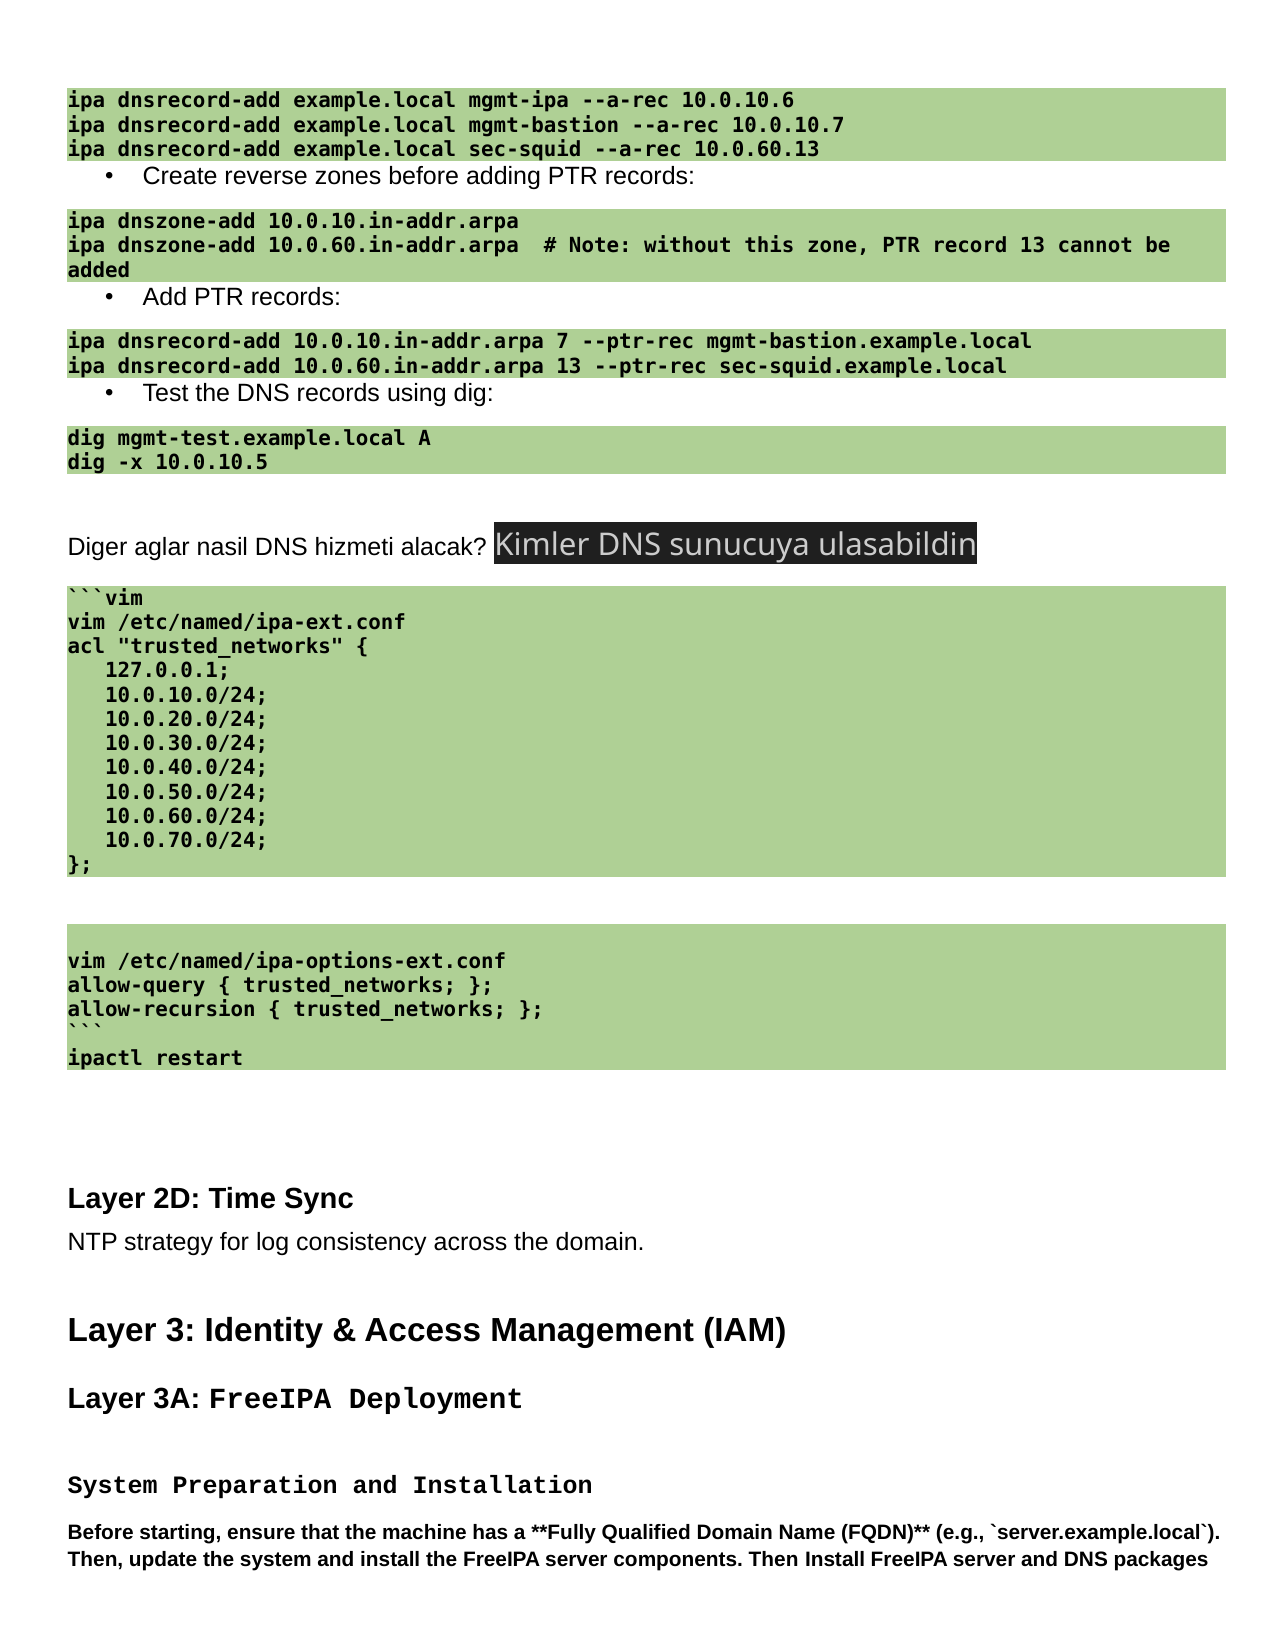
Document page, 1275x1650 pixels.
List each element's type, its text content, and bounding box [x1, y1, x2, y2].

text allow-recursion { trusted_networks; }; [67, 997, 1226, 1021]
text NTP strategy for log consistency across the domain. [67, 1227, 1226, 1256]
list Add PTR records: [105, 282, 1226, 311]
text ``` [67, 1021, 1226, 1046]
list Create reverse zones before adding PTR records: [105, 161, 1226, 190]
text ipactl restart [67, 1046, 1226, 1070]
text ipa dnszone-add 10.0.10.in-addr.arpa ipa dnszone-add 10.0.60.in-addr.arpa # Note: without this zone, PTR record 13 cannot be added [67, 209, 1226, 282]
text acl "trusted_networks" { 127.0.0.1; 10.0.10.0/24; 10.0.20.0/24; 10.0.30.0/24; 10.0.40.0/24; 10.0.50.0/24; 10.0.60.0/24; 10.0.70.0/24; }; [67, 634, 1226, 877]
text ```vim [67, 586, 1226, 610]
text allow-query { trusted_networks; }; [67, 973, 1226, 997]
text Before starting, ensure that the machine has a **Fully Qualified Domain Name (FQDN)** (e.g., `server.example.local`). Then, update the system and install the FreeIPA server components. Then Install FreeIPA server and DNS packages [67, 1519, 1226, 1571]
text ipa dnsrecord-add 10.0.10.in-addr.arpa 7 --ptr-rec mgmt-bastion.example.local ipa dnsrecord-add 10.0.60.in-addr.arpa 13 --ptr-rec sec-squid.example.local [67, 329, 1226, 378]
subtitle Layer 3A: FreeIPA Deployment [67, 1381, 1226, 1417]
text System Preparation and Installation [67, 1472, 1226, 1501]
list Test the DNS records using dig: [105, 378, 1226, 407]
subtitle Layer 2D: Time Sync [67, 1181, 1226, 1214]
text Diger aglar nasil DNS hizmeti alacak? Kimler DNS sunucuya ulasabildin [67, 522, 1226, 564]
text vim /etc/named/ipa-options-ext.conf [67, 949, 1226, 973]
subtitle Layer 3: Identity & Access Management (IAM) [67, 1309, 1226, 1348]
text ipa dnsrecord-add example.local mgmt-ipa --a-rec 10.0.10.6 ipa dnsrecord-add example.local mgmt-bastion --a-rec 10.0.10.7 ipa dnsrecord-add example.local sec-squid --a-rec 10.0.60.13 [67, 88, 1226, 161]
text dig mgmt-test.example.local A dig -x 10.0.10.5 [67, 426, 1226, 474]
text vim /etc/named/ipa-ext.conf [67, 610, 1226, 634]
